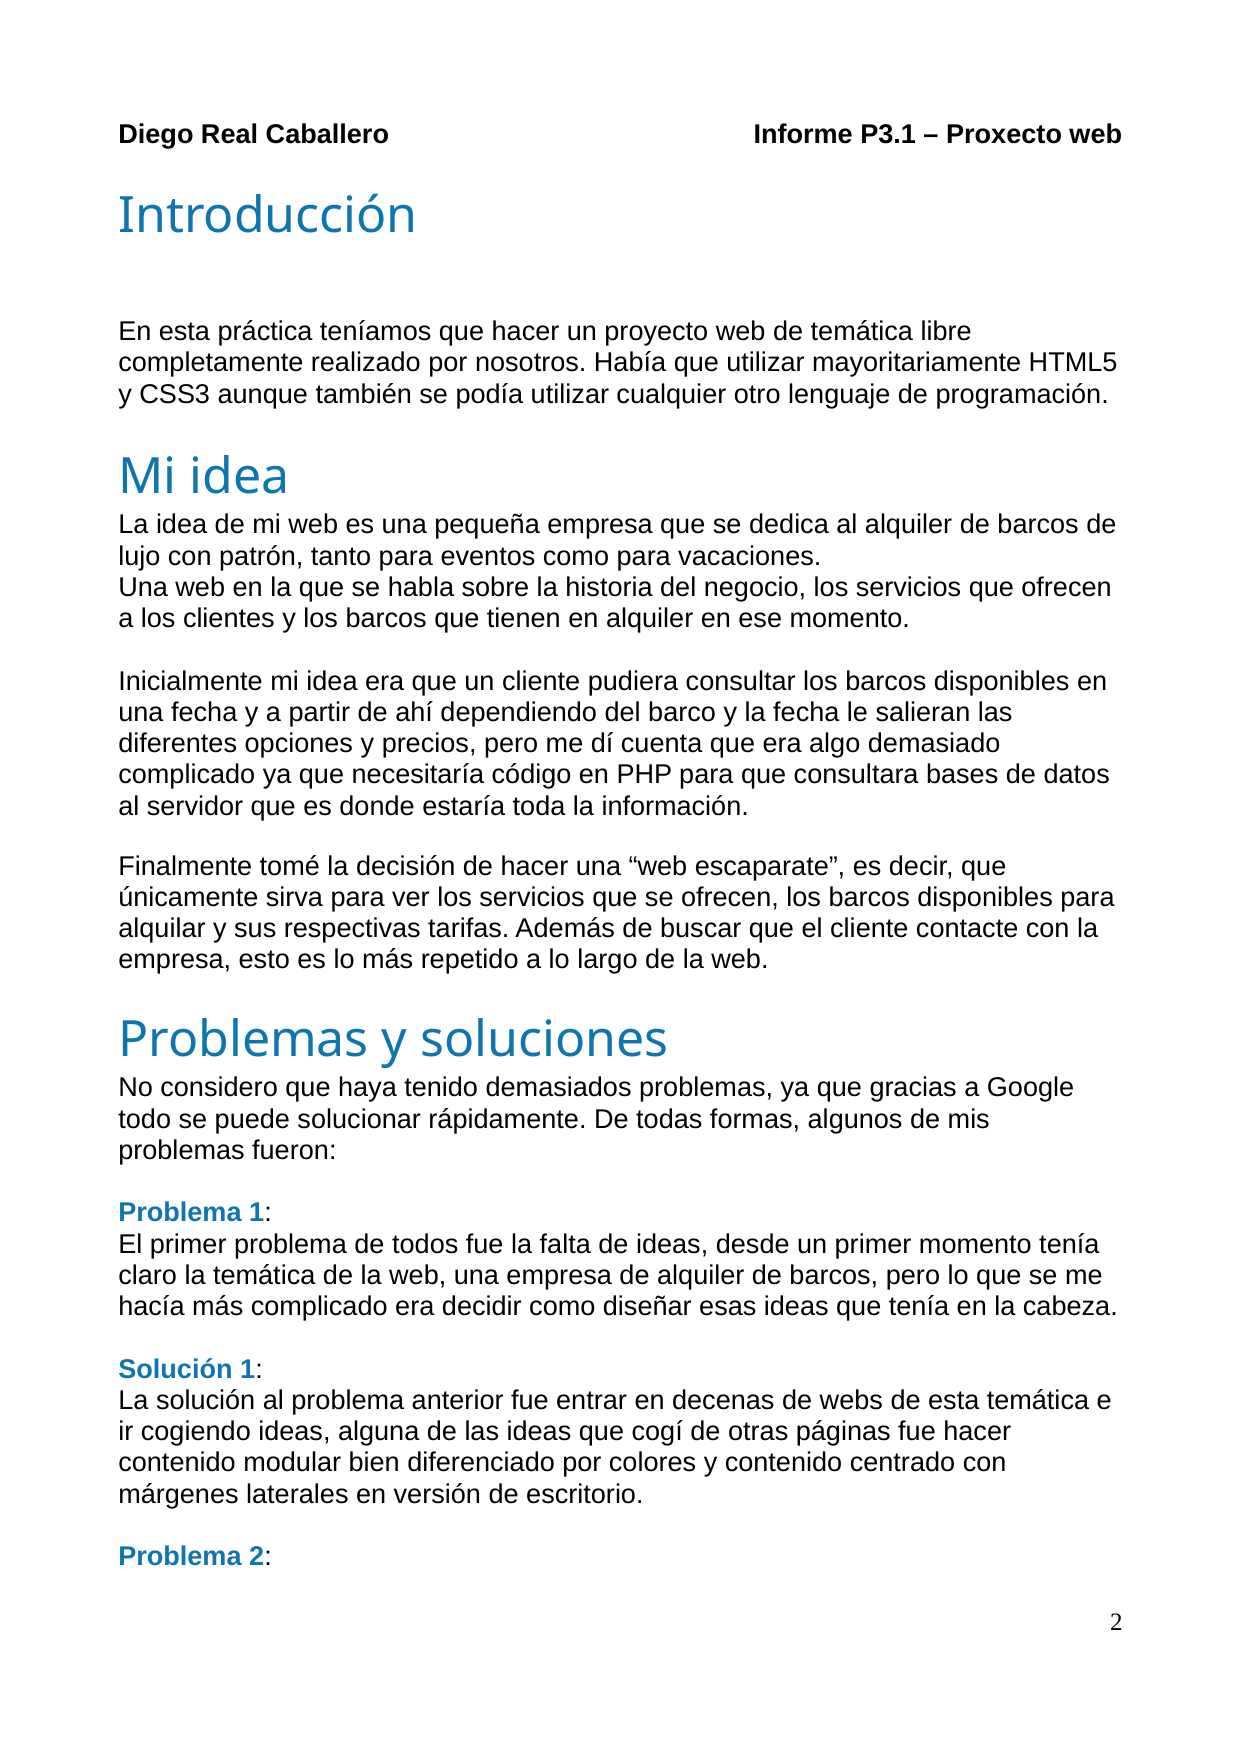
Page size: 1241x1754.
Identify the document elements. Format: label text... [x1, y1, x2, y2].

text Problema 1: [118, 1196, 1122, 1228]
text La solución al problema anterior fue entrar en decenas de webs de esta temática e ir cogiendo ideas, alguna de las ideas que cogí de otras páginas fue hacer contenido modular bien diferenciado por colores y contenido centrado con márgenes laterales en versión de escritorio. [118, 1384, 1122, 1509]
text El primer problema de todos fue la falta de ideas, desde un primer momento tenía claro la temática de la web, una empresa de alquiler de barcos, pero lo que se me hacía más complicado era decidir como diseñar esas ideas que tenía en la cabeza. [118, 1228, 1122, 1321]
text Problema 2: [118, 1540, 1122, 1571]
text En esta práctica teníamos que hacer un proyecto web de temática libre completamente realizado por nosotros. Había que utilizar mayoritariamente HTML5 y CSS3 aunque también se podía utilizar cualquier otro lenguaje de programación. [118, 315, 1122, 409]
text No considero que haya tenido demasiados problemas, ya que gracias a Google todo se puede solucionar rápidamente. De todas formas, algunos de mis problemas fueron: [118, 1071, 1122, 1165]
text Introducción [118, 179, 1122, 247]
text Solución 1: [118, 1353, 1122, 1384]
text Problemas y soluciones [118, 1003, 1122, 1071]
text Mi idea [118, 440, 1122, 508]
text Una web en la que se habla sobre la historia del negocio, los servicios que ofrecen a los clientes y los barcos que tienen en alquiler en ese momento. [118, 571, 1122, 633]
text Inicialmente mi idea era que un cliente pudiera consultar los barcos disponibles en una fecha y a partir de ahí dependiendo del barco y la fecha le salieran las diferentes opciones y precios, pero me dí cuenta que era algo demasiado complicado ya que necesitaría código en PHP para que consultara bases de datos al servidor que es donde estaría toda la información. [118, 664, 1122, 821]
text Finalmente tomé la decisión de hacer una “web escaparate”, es decir, que únicamente sirva para ver los servicios que se ofrecen, los barcos disponibles para alquilar y sus respectivas tarifas. Además de buscar que el cliente contacte con la empresa, esto es lo más repetido a lo largo de la web. [118, 849, 1122, 974]
text La idea de mi web es una pequeña empresa que se dedica al alquiler de barcos de lujo con patrón, tanto para eventos como para vacaciones. [118, 508, 1122, 571]
